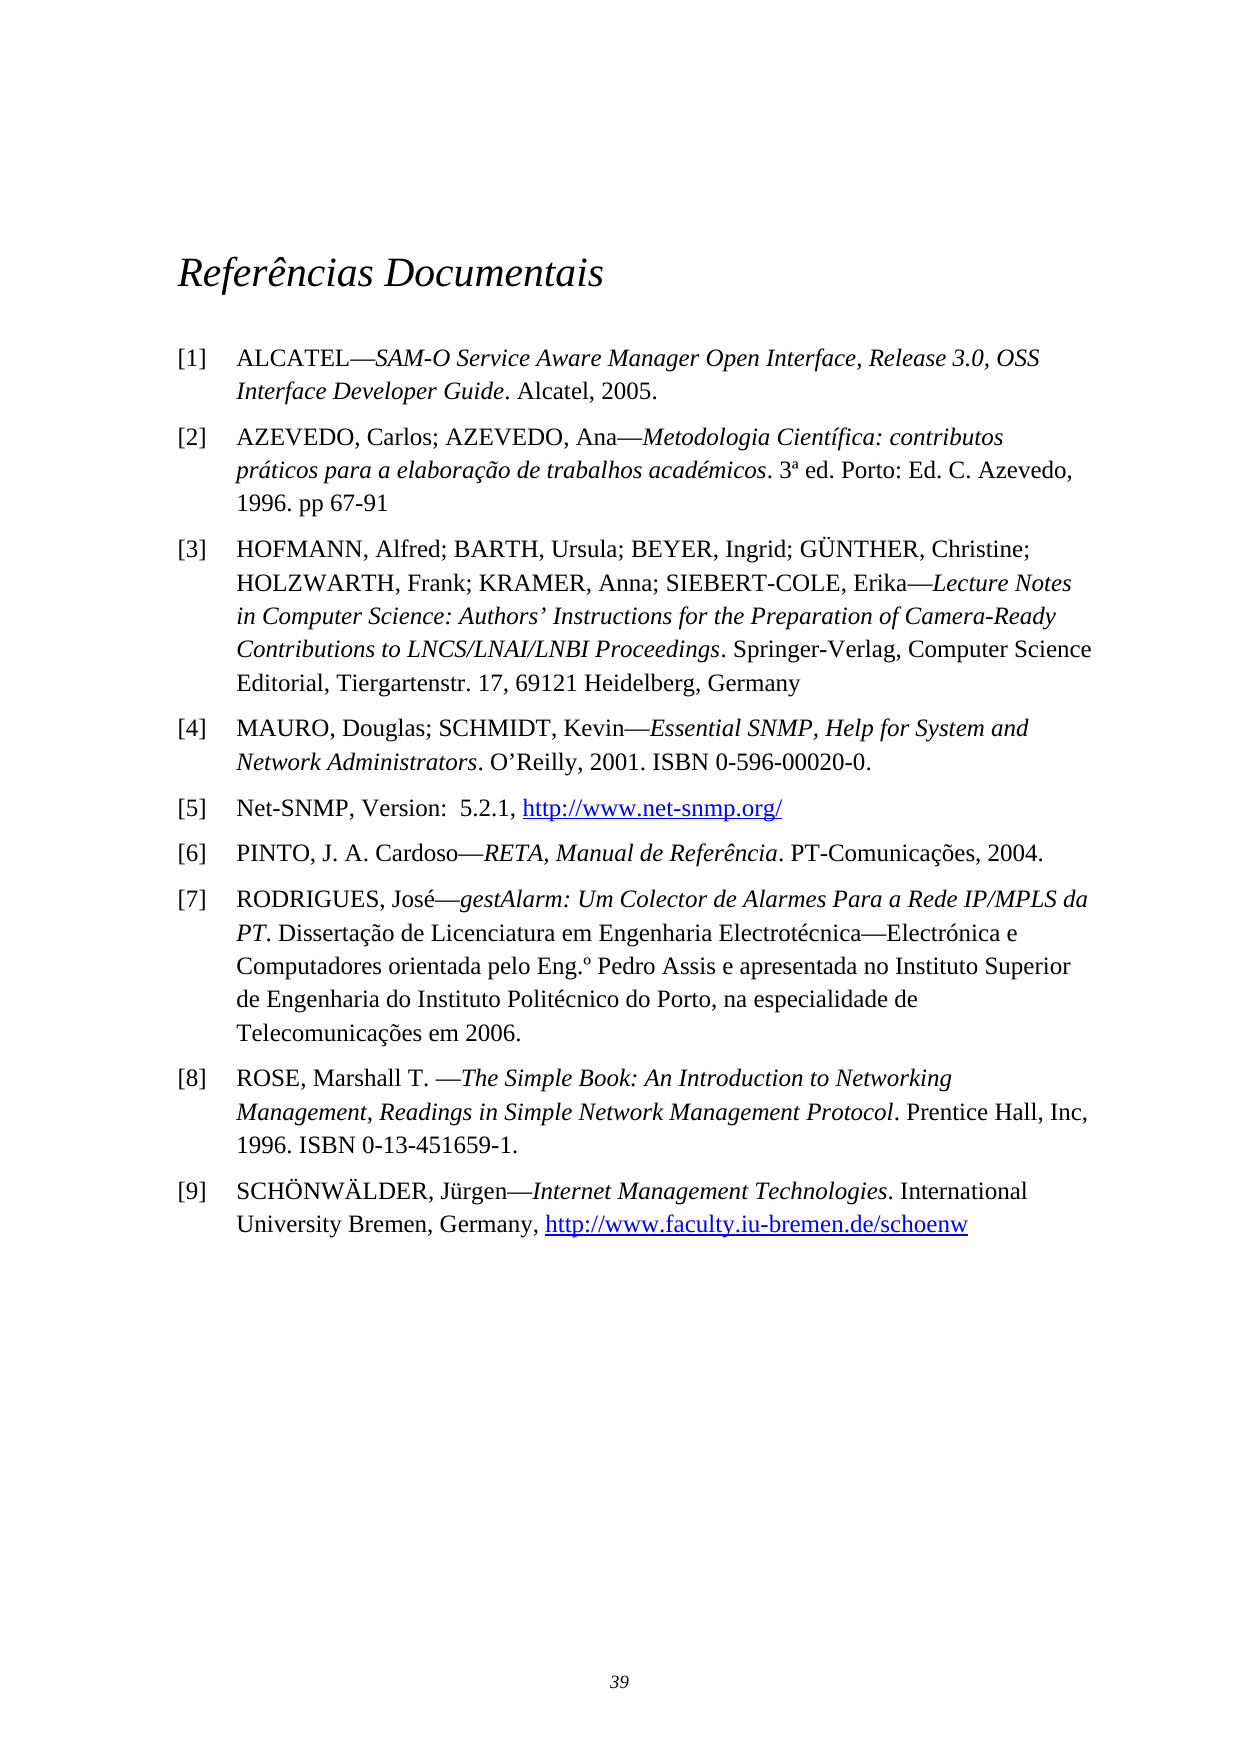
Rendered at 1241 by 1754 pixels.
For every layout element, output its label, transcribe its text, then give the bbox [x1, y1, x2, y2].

list Schönwälder, Jürgen—Internet Management Technologies. International University Bremen, Germany, http://www.faculty.iu-bremen.de/schoenw [177, 1173, 1092, 1239]
list RODRIGUES, José—gestAlarm: Um Colector de Alarmes Para a Rede IP/MPLS da PT. Dissertação de Licenciatura em Engenharia Electrotécnica—Electrónica e Computadores orientada pelo Eng.º Pedro Assis e apresentada no Instituto Superior de Engenharia do Instituto Politécnico do Porto, na especialidade de Telecomunicações em 2006. [177, 881, 1092, 1048]
list PINTO, J. A. Cardoso—RETA, Manual de Referência. PT-Comunicações, 2004. [177, 835, 1092, 868]
list Alcatel—SAM-O Service Aware Manager Open Interface, Release 3.0, OSS Interface Developer Guide. Alcatel, 2005. [177, 339, 1092, 406]
list Net-SNMP, Version: 5.2.1, http://www.net-snmp.org/ [177, 789, 1092, 823]
list Mauro, Douglas; Schmidt, Kevin—Essential SNMP, Help for System and Network Administrators. O’Reilly, 2001. ISBN 0-596-00020-0. [177, 710, 1092, 777]
text Referências Documentais [177, 248, 1092, 296]
list AZEVEDO, Carlos; AZEVEDO, Ana—Metodologia Científica: contributos práticos para a elaboração de trabalhos académicos. 3ª ed. Porto: Ed. C. Azevedo, 1996. pp 67-91 [177, 418, 1092, 518]
list ROSE, Marshall T. —The Simple Book: An Introduction to Networking Management, Readings in Simple Network Management Protocol. Prentice Hall, Inc, 1996. ISBN 0-13-451659-1. [177, 1060, 1092, 1160]
list Hofmann, Alfred; Barth, Ursula; Beyer, Ingrid; Günther, Christine; Holzwarth, Frank; Kramer, Anna; Siebert-Cole, Erika—Lecture Notes in Computer Science: Authors’ Instructions for the Preparation of Camera-Ready Contributions to LNCS/LNAI/LNBI Proceedings. Springer-Verlag, Computer Science Editorial, Tiergartenstr. 17, 69121 Heidelberg, Germany [177, 531, 1092, 698]
